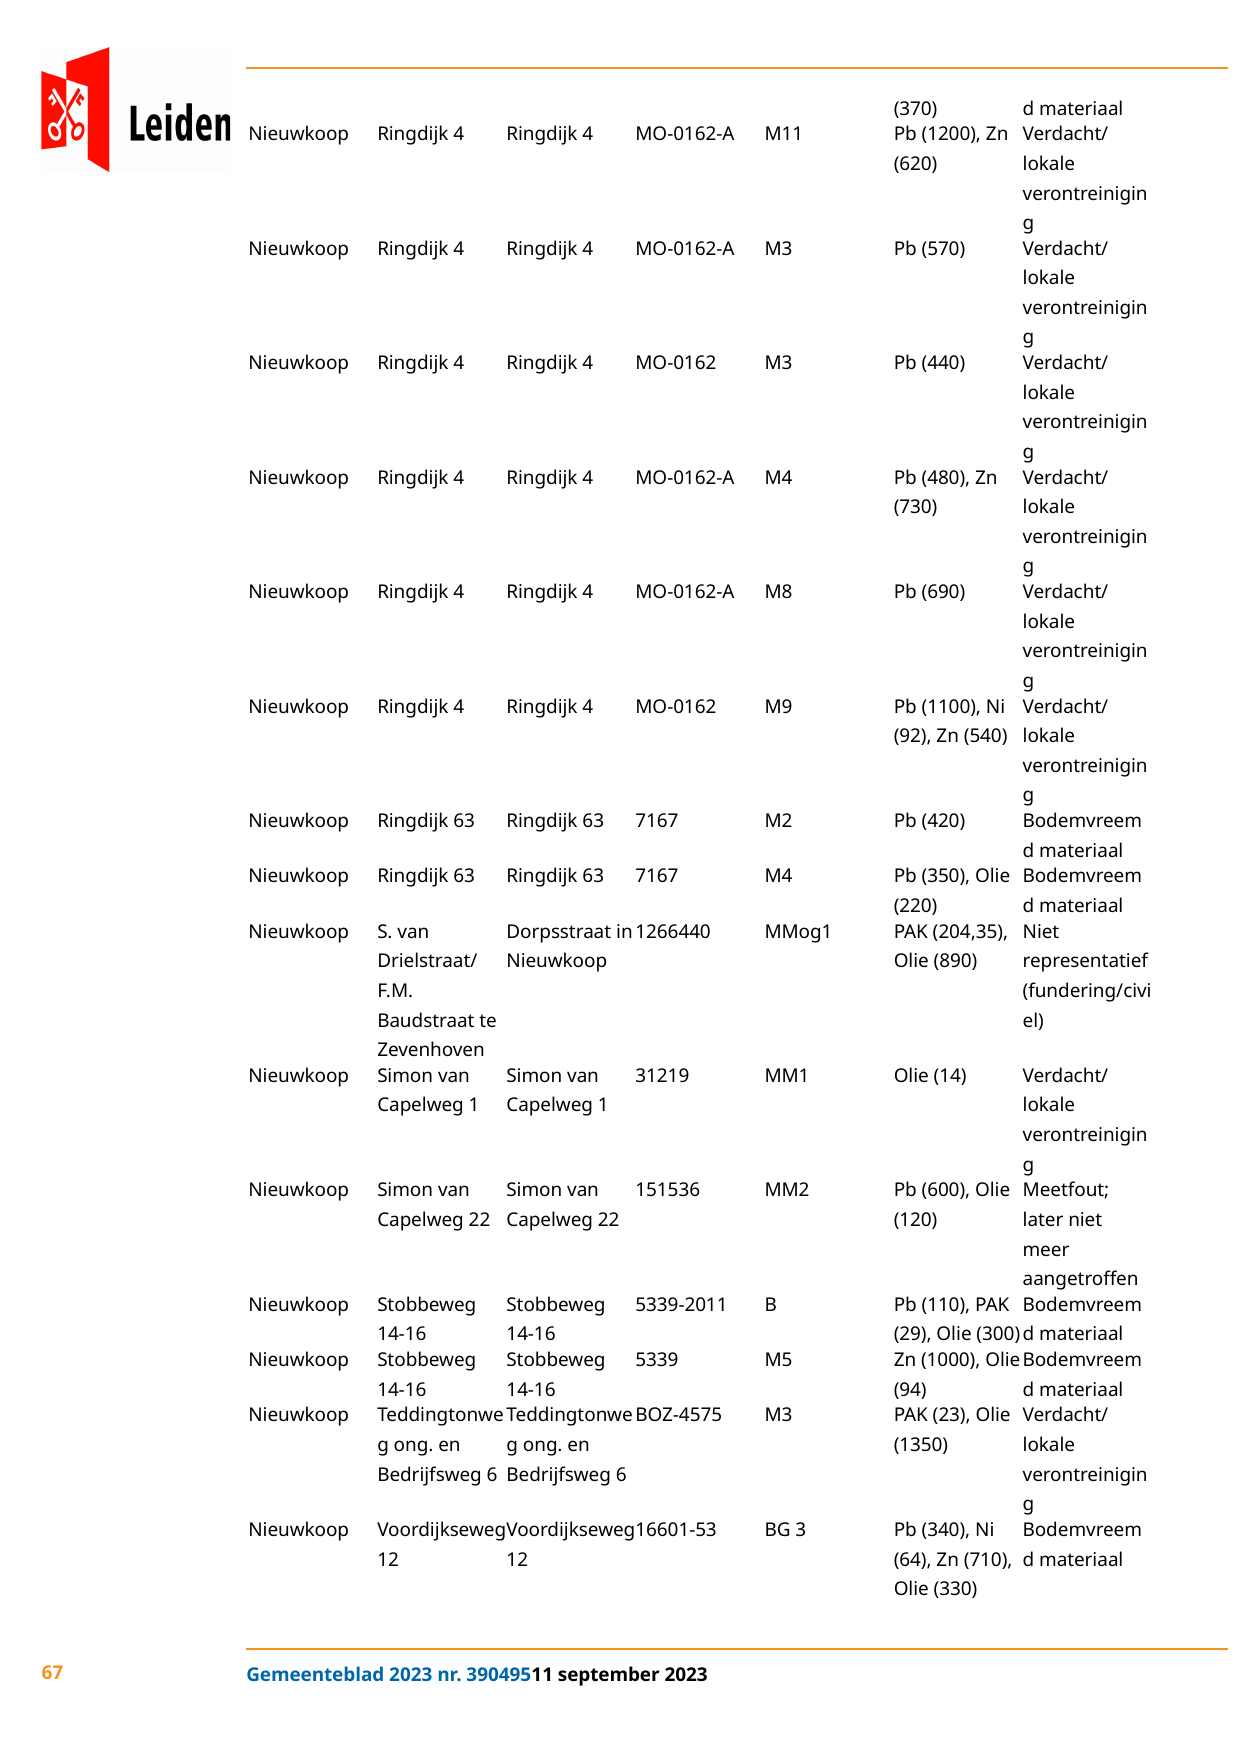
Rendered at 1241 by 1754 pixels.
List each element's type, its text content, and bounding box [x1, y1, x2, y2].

table_cell 1266440 [635, 918, 764, 1062]
table_cell MO-0162 [635, 350, 764, 464]
table_cell [248, 95, 377, 121]
table_cell Ringdijk 4 [377, 350, 506, 464]
table_cell Nieuwkoop [248, 808, 377, 863]
table_cell Nieuwkoop [248, 1291, 377, 1346]
table_cell BG 3 [764, 1516, 893, 1601]
table_cell Nieuwkoop [248, 121, 377, 235]
table_cell M2 [764, 808, 893, 863]
table_cell Nieuwkoop [248, 1177, 377, 1291]
table_cell MMog1 [764, 918, 893, 1062]
table_cell Verdacht/lokale verontreiniging [1023, 579, 1152, 693]
table_cell Verdacht/lokale verontreiniging [1023, 693, 1152, 807]
table_cell Verdacht/lokale verontreiniging [1023, 464, 1152, 578]
table_cell 16601-53 [635, 1516, 764, 1601]
table_cell Olie (14) [894, 1062, 1022, 1177]
table_cell MO-0162 [635, 693, 764, 807]
table_cell 151536 [635, 1177, 764, 1291]
table_cell Pb (440) [894, 350, 1022, 464]
table_cell Zn (1000), Olie (94) [894, 1346, 1022, 1402]
table_cell M4 [764, 863, 893, 918]
table_cell Nieuwkoop [248, 863, 377, 918]
table_cell MO-0162-A [635, 579, 764, 693]
table_cell Meetfout; later niet meer aangetroffen [1023, 1177, 1152, 1291]
table_cell Voordijkseweg 12 [506, 1516, 635, 1601]
table_cell M8 [764, 579, 893, 693]
table_cell Ringdijk 4 [506, 121, 635, 235]
table_cell Verdacht/lokale verontreiniging [1023, 235, 1152, 349]
table_cell Pb (480), Zn (730) [894, 464, 1022, 578]
table_cell Bodemvreemd materiaal [1023, 863, 1152, 918]
table_cell M3 [764, 350, 893, 464]
table_cell Pb (570) [894, 235, 1022, 349]
table_cell Simon van Capelweg 1 [506, 1062, 635, 1177]
table_cell PAK (204,35), Olie (890) [894, 918, 1022, 1062]
table_cell Bodemvreemd materiaal [1023, 1346, 1152, 1402]
table_cell Stobbeweg 14-16 [377, 1346, 506, 1402]
table_cell Pb (1200), Zn (620) [894, 121, 1022, 235]
table_cell Dorpsstraat in Nieuwkoop [506, 918, 635, 1062]
table_cell Pb (1100), Ni (92), Zn (540) [894, 693, 1022, 807]
table_cell Verdacht/lokale verontreiniging [1023, 1062, 1152, 1177]
table_cell Nieuwkoop [248, 918, 377, 1062]
table_cell Simon van Capelweg 22 [377, 1177, 506, 1291]
table_cell M9 [764, 693, 893, 807]
table_cell Ringdijk 4 [506, 235, 635, 349]
table_cell Ringdijk 4 [377, 121, 506, 235]
table_cell S. van Drielstraat/ F.M. Baudstraat te Zevenhoven [377, 918, 506, 1062]
table_cell PAK (23), Olie (1350) [894, 1402, 1022, 1516]
table_cell MO-0162-A [635, 121, 764, 235]
table_cell 7167 [635, 863, 764, 918]
table_cell 7167 [635, 808, 764, 863]
table_cell M5 [764, 1346, 893, 1402]
table_cell Bodemvreemd materiaal [1023, 1291, 1152, 1346]
table_cell [506, 95, 635, 121]
table_cell Teddingtonweg ong. en Bedrijfsweg 6 [506, 1402, 635, 1516]
table_cell M3 [764, 1402, 893, 1516]
table_cell Ringdijk 4 [506, 350, 635, 464]
table_cell Simon van Capelweg 22 [506, 1177, 635, 1291]
table_cell Nieuwkoop [248, 579, 377, 693]
table_cell B [764, 1291, 893, 1346]
table_cell 31219 [635, 1062, 764, 1177]
table_cell Pb (420) [894, 808, 1022, 863]
table_cell Nieuwkoop [248, 1062, 377, 1177]
table_cell Ringdijk 63 [506, 863, 635, 918]
table_cell Ringdijk 4 [377, 235, 506, 349]
table_cell Pb (110), PAK (29), Olie (300) [894, 1291, 1022, 1346]
table_cell [377, 95, 506, 121]
table_cell Ringdijk 4 [377, 693, 506, 807]
table_cell MM2 [764, 1177, 893, 1291]
table_cell d materiaal [1023, 95, 1152, 121]
table_cell Voordijkseweg 12 [377, 1516, 506, 1601]
table_cell Nieuwkoop [248, 1346, 377, 1402]
table_cell Pb (340), Ni (64), Zn (710), Olie (330) [894, 1516, 1022, 1601]
table_cell Nieuwkoop [248, 693, 377, 807]
table_cell 5339 [635, 1346, 764, 1402]
table_cell Nieuwkoop [248, 1402, 377, 1516]
table_cell M4 [764, 464, 893, 578]
table_cell Stobbeweg 14-16 [377, 1291, 506, 1346]
table_cell Stobbeweg 14-16 [506, 1346, 635, 1402]
picture [41, 47, 231, 172]
table_cell Pb (600), Olie (120) [894, 1177, 1022, 1291]
table_cell [635, 95, 764, 121]
table_cell Ringdijk 4 [506, 464, 635, 578]
table_cell Ringdijk 4 [506, 693, 635, 807]
table_cell MM1 [764, 1062, 893, 1177]
table_cell Nieuwkoop [248, 350, 377, 464]
table_cell Simon van Capelweg 1 [377, 1062, 506, 1177]
table_cell MO-0162-A [635, 235, 764, 349]
table_cell (370) [894, 95, 1022, 121]
table_cell Nieuwkoop [248, 235, 377, 349]
table_cell 5339-2011 [635, 1291, 764, 1346]
table_cell Nieuwkoop [248, 1516, 377, 1601]
table_cell Verdacht/lokale verontreiniging [1023, 1402, 1152, 1516]
table_cell M3 [764, 235, 893, 349]
table_cell Bodemvreemd materiaal [1023, 808, 1152, 863]
table_cell Teddingtonweg ong. en Bedrijfsweg 6 [377, 1402, 506, 1516]
table_cell Pb (690) [894, 579, 1022, 693]
table_cell BOZ-4575 [635, 1402, 764, 1516]
table_cell Stobbeweg 14-16 [506, 1291, 635, 1346]
table_cell Pb (350), Olie (220) [894, 863, 1022, 918]
table_cell Ringdijk 63 [506, 808, 635, 863]
table_cell M11 [764, 121, 893, 235]
table_cell MO-0162-A [635, 464, 764, 578]
table_cell [764, 95, 893, 121]
table_cell Ringdijk 4 [377, 464, 506, 578]
table_cell Ringdijk 63 [377, 808, 506, 863]
table_cell Verdacht/lokale verontreiniging [1023, 350, 1152, 464]
table_cell Verdacht/lokale verontreiniging [1023, 121, 1152, 235]
table_cell Ringdijk 63 [377, 863, 506, 918]
table_cell Niet representatief (fundering/civiel) [1023, 918, 1152, 1062]
table_cell Bodemvreemd materiaal [1023, 1516, 1152, 1601]
table_cell Nieuwkoop [248, 464, 377, 578]
table_cell Ringdijk 4 [506, 579, 635, 693]
table_cell Ringdijk 4 [377, 579, 506, 693]
